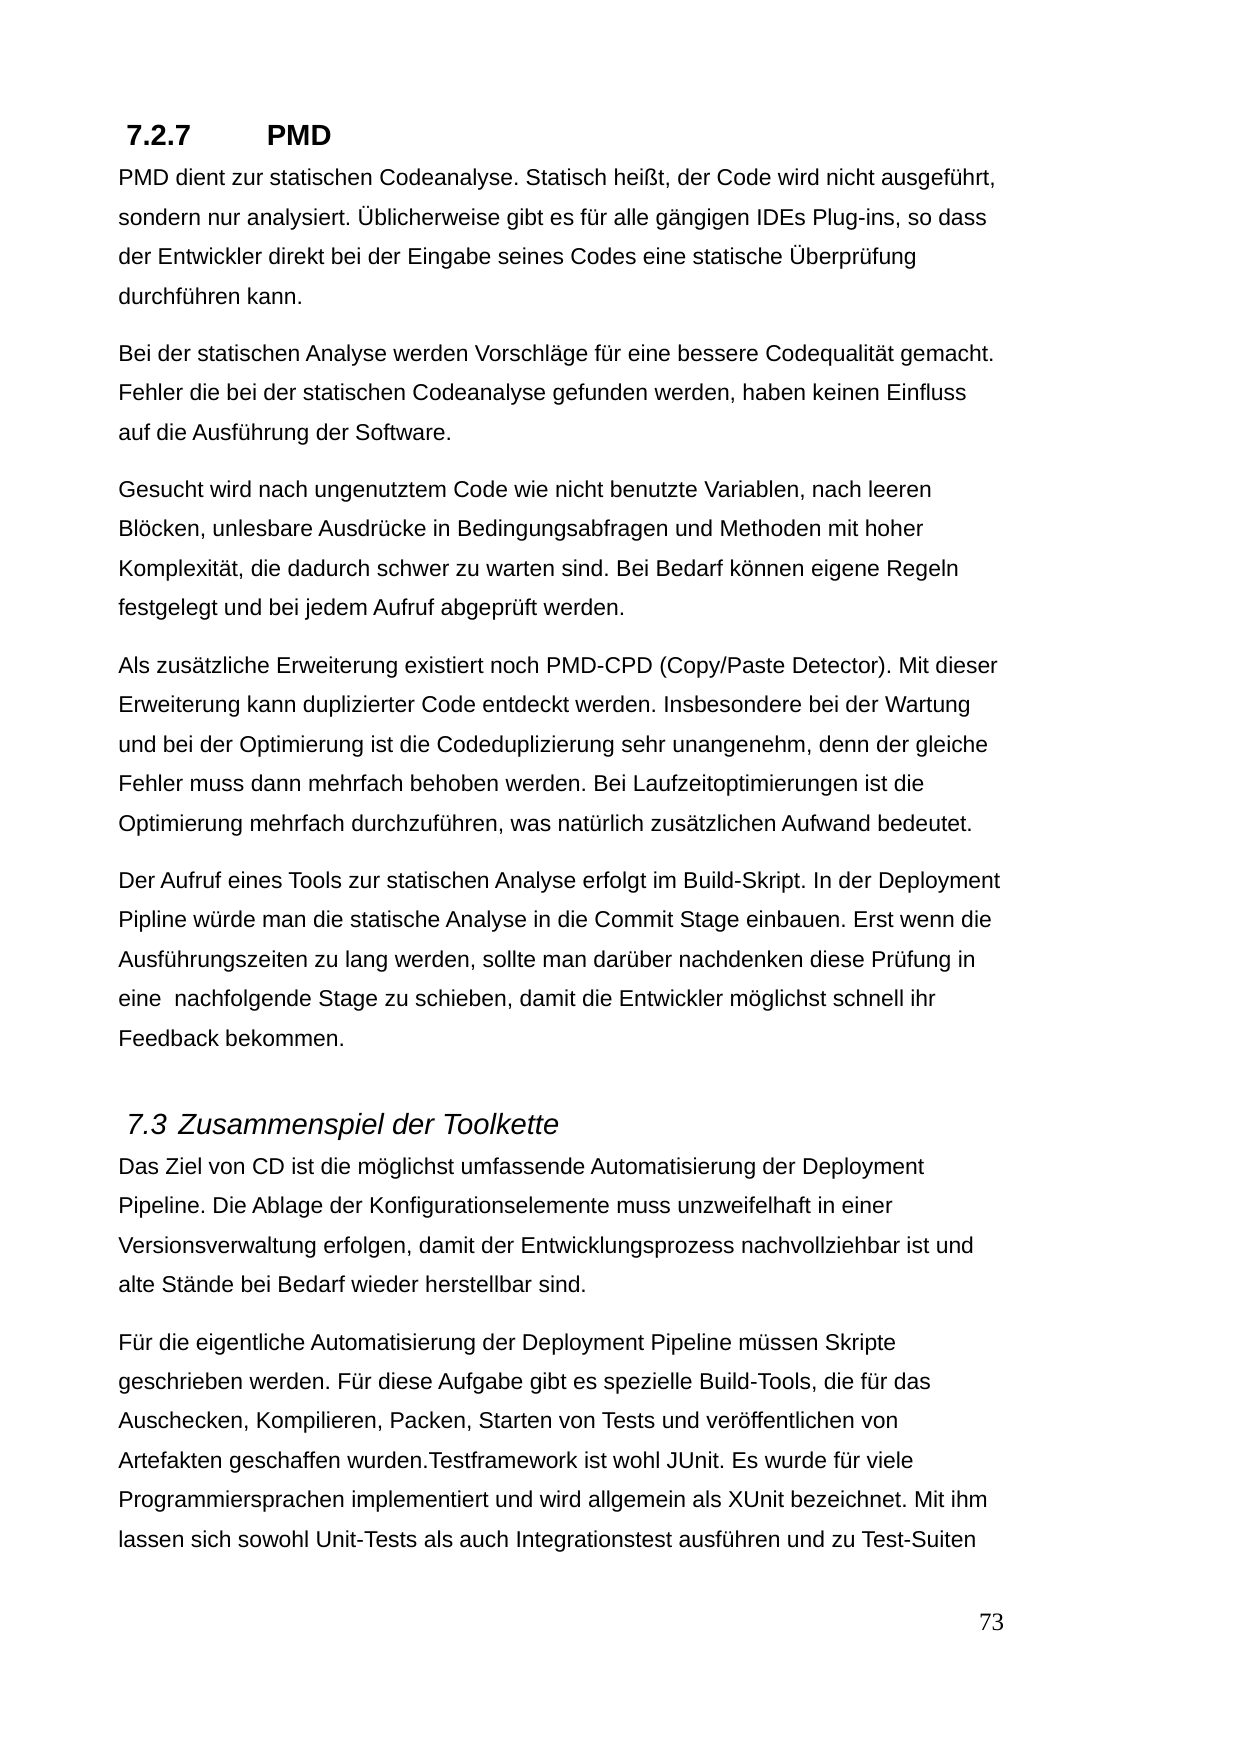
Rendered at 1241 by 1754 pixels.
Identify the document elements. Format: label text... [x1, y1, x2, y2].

text Der Aufruf eines Tools zur statischen Analyse erfolgt im Build-Skript. In der Deployment Pipline würde man die statische Analyse in die Commit Stage einbauen. Erst wenn die Ausführungszeiten zu lang werden, sollte man darüber nachdenken diese Prüfung in eine nachfolgende Stage zu schieben, damit die Entwickler möglichst schnell ihr Feedback bekommen. [118, 867, 1004, 1051]
text Das Ziel von CD ist die möglichst umfassende Automatisierung der Deployment Pipeline. Die Ablage der Konfigurationselemente muss unzweifelhaft in einer Versionsverwaltung erfolgen, damit der Entwicklungsprozess nachvollziehbar ist und alte Stände bei Bedarf wieder herstellbar sind. [118, 1153, 1004, 1298]
subtitle PMD [118, 118, 1004, 152]
text Für die eigentliche Automatisierung der Deployment Pipeline müssen Skripte geschrieben werden. Für diese Aufgabe gibt es spezielle Build-Tools, die für das Auschecken, Kompilieren, Packen, Starten von Tests und veröffentlichen von Artefakten geschaffen wurden.Testframework ist wohl JUnit. Es wurde für viele Programmiersprachen implementiert und wird allgemein als XUnit bezeichnet. Mit ihm lassen sich sowohl Unit-Tests als auch Integrationstest ausführen und zu Test-Suiten [118, 1328, 1004, 1552]
text Gesucht wird nach ungenutztem Code wie nicht benutzte Variablen, nach leeren Blöcken, unlesbare Ausdrücke in Bedingungsabfragen und Methoden mit hoher Komplexität, die dadurch schwer zu warten sind. Bei Bedarf können eigene Regeln festgelegt und bei jedem Aufruf abgeprüft werden. [118, 476, 1004, 621]
subtitle Zusammenspiel der Toolkette [118, 1107, 1004, 1140]
text Als zusätzliche Erweiterung existiert noch PMD-CPD (Copy/Paste Detector). Mit dieser Erweiterung kann duplizierter Code entdeckt werden. Insbesondere bei der Wartung und bei der Optimierung ist die Codeduplizierung sehr unangenehm, denn der gleiche Fehler muss dann mehrfach behoben werden. Bei Laufzeitoptimierungen ist die Optimierung mehrfach durchzuführen, was natürlich zusätzlichen Aufwand bedeutet. [118, 652, 1004, 836]
text Bei der statischen Analyse werden Vorschläge für eine bessere Codequalität gemacht. Fehler die bei der statischen Codeanalyse gefunden werden, haben keinen Einfluss auf die Ausführung der Software. [118, 340, 1004, 445]
text PMD dient zur statischen Codeanalyse. Statisch heißt, der Code wird nicht ausgeführt, sondern nur analysiert. Üblicherweise gibt es für alle gängigen IDEs Plug-ins, so dass der Entwickler direkt bei der Eingabe seines Codes eine statische Überprüfung durchführen kann. [118, 164, 1004, 309]
